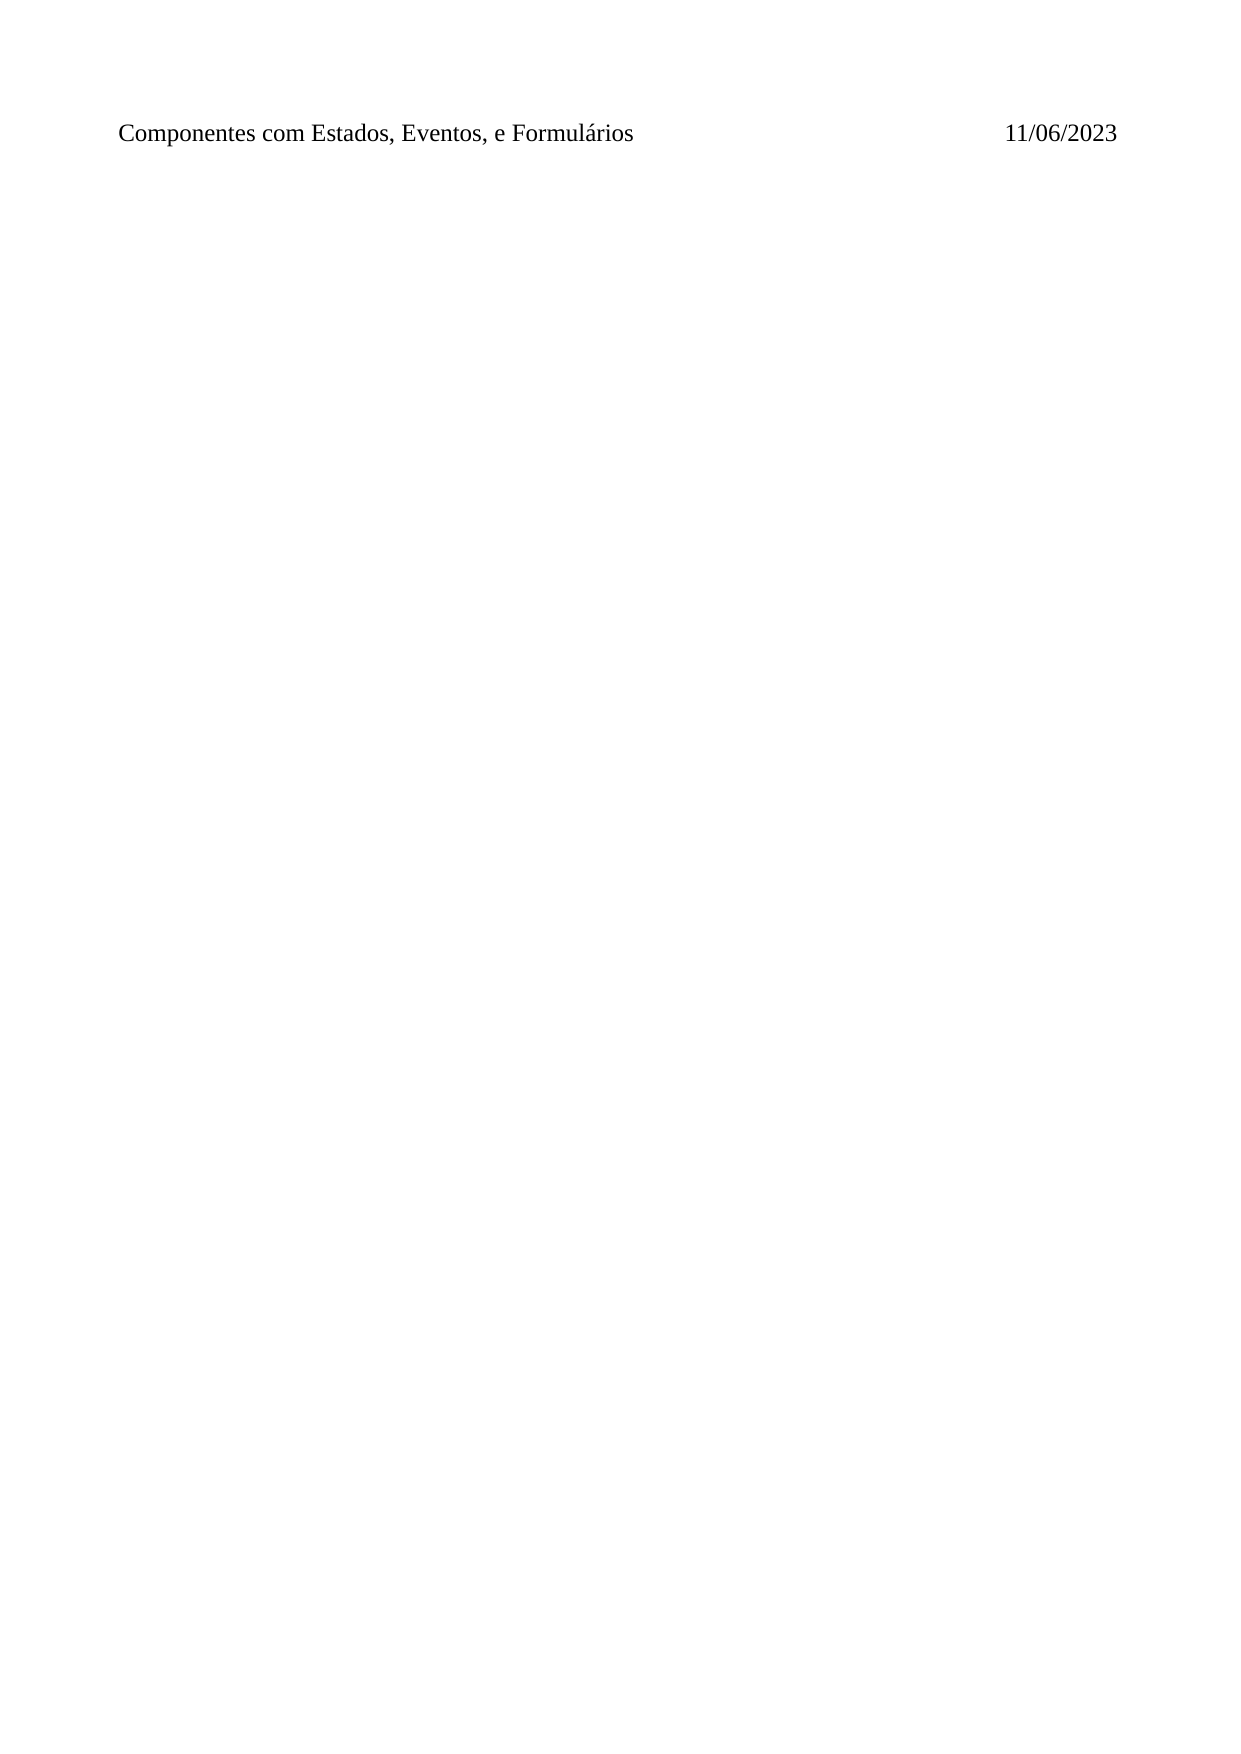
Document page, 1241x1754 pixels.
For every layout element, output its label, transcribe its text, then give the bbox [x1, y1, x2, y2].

text Componentes com Estados, Eventos, e Formulários 11/06/2023 [118, 118, 1122, 147]
